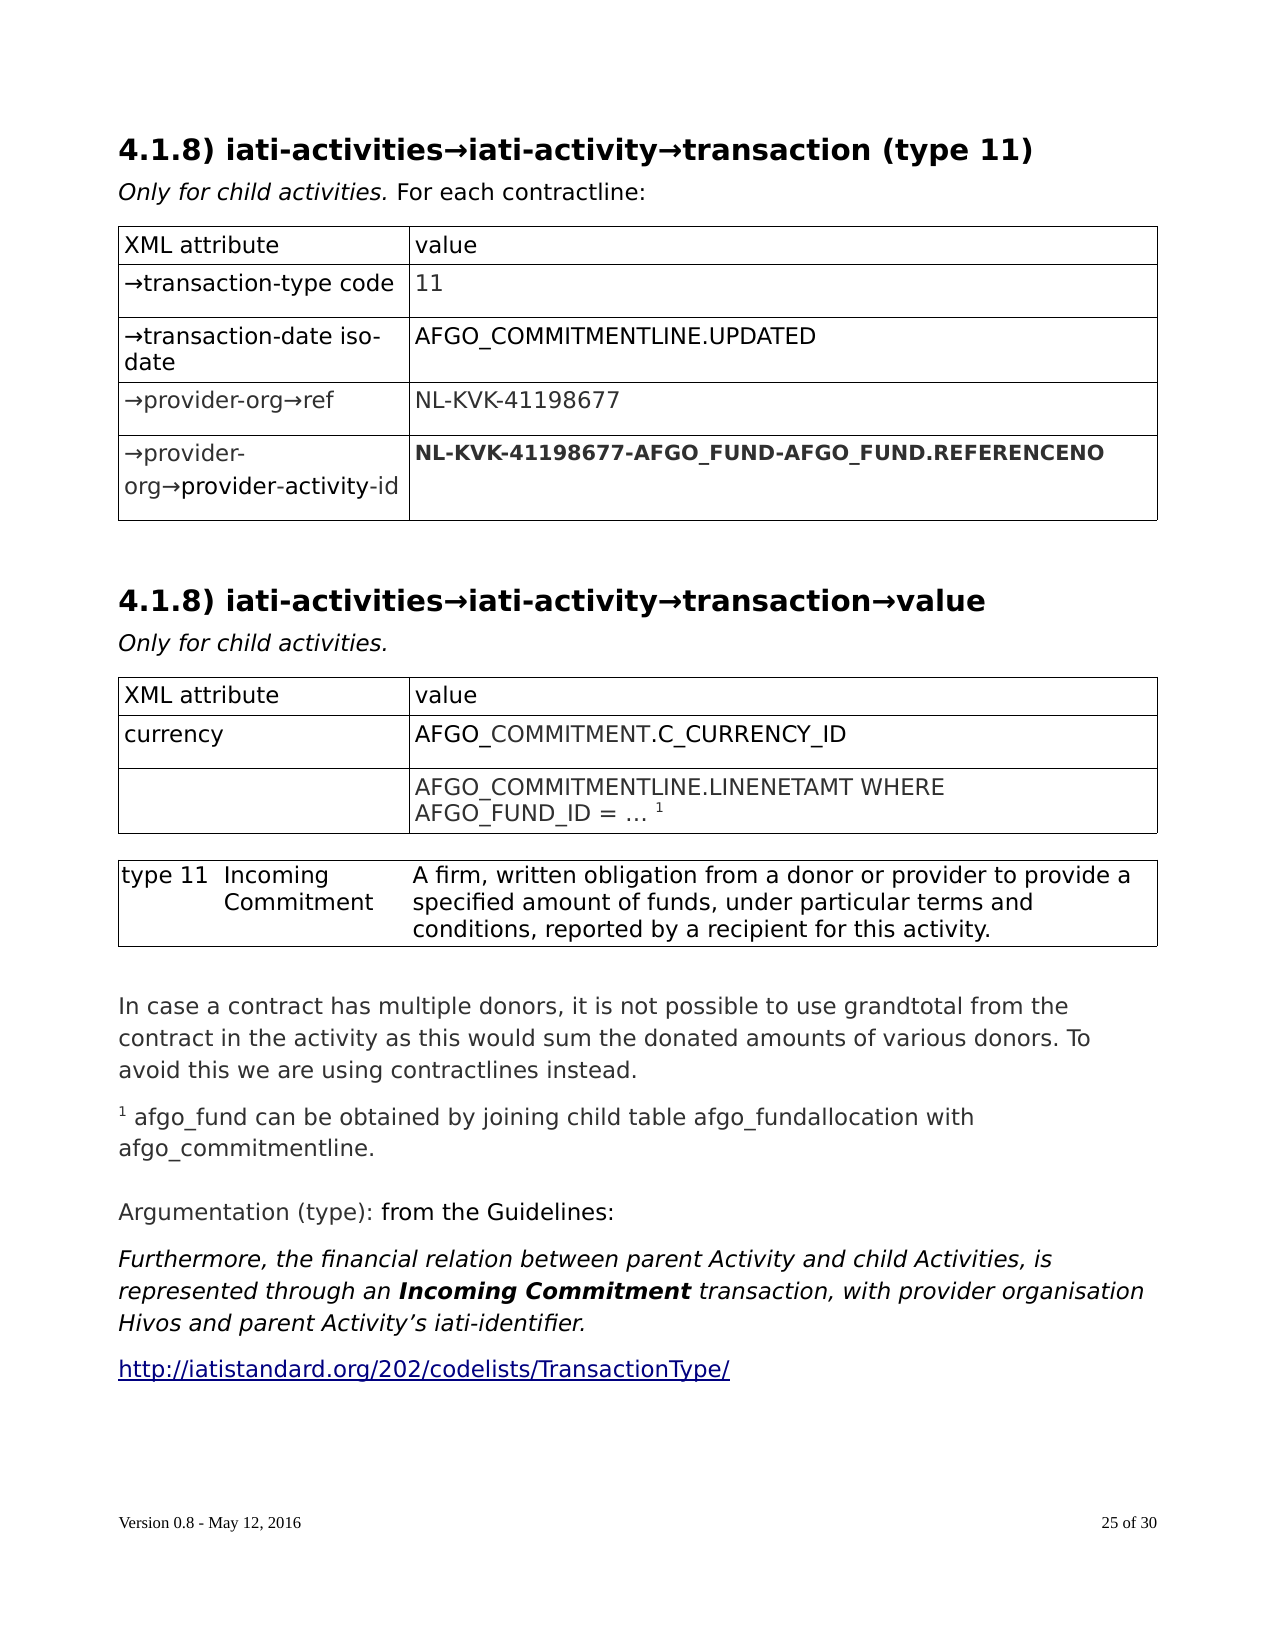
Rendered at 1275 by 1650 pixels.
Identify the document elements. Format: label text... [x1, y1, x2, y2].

table_cell 11 [410, 265, 1157, 317]
table_cell AFGO_COMMITMENTLINE.UPDATED [410, 318, 1157, 382]
table_cell NL-KVK-41198677-AFGO_FUND-AFGO_FUND.REFERENCENO [410, 436, 1157, 520]
text Only for child activities. For each contractline: [118, 179, 1157, 206]
text 1 afgo_fund can be obtained by joining child table afgo_fundallocation with afgo_commitmentline. Argumentation (type): from the Guidelines: [118, 1104, 1157, 1226]
table_cell [119, 769, 409, 833]
text http://iatistandard.org/202/codelists/TransactionType/ [118, 1357, 1157, 1383]
text Only for child activities. [118, 630, 1157, 657]
table_header type 11 [119, 861, 221, 946]
text Furthermore, the financial relation between parent Activity and child Activities, is represented through an Incoming Commitment transaction, with provider organisation Hivos and parent Activity’s iati-identifier. [118, 1246, 1157, 1337]
subtitle 4.1.8) iati-activities→iati-activity→transaction (type 11) [118, 133, 1157, 167]
table_cell →transaction-type code [119, 265, 409, 317]
table_header value [410, 678, 1157, 715]
table_cell →provider-org→ref [119, 383, 409, 435]
table_header XML attribute [119, 678, 409, 715]
table_header XML attribute [119, 227, 409, 264]
table_cell currency [119, 716, 409, 768]
subtitle 4.1.8) iati-activities→iati-activity→transaction→value [118, 584, 1157, 618]
table_header value [410, 227, 1157, 264]
table_cell →provider-org→provider-activity-id [119, 436, 409, 520]
table_cell NL-KVK-41198677 [410, 383, 1157, 435]
table_cell AFGO_COMMITMENTLINE.LINENETAMT WHERE AFGO_FUND_ID = … 1 [410, 769, 1157, 833]
text In case a contract has multiple donors, it is not possible to use grandtotal from the contract in the activity as this would sum the donated amounts of various donors. To avoid this we are using contractlines instead. [118, 993, 1157, 1084]
table_header A firm, written obligation from a donor or provider to provide a specified amount of funds, under particular terms and conditions, reported by a recipient for this activity. [409, 861, 1157, 946]
table_cell AFGO_COMMITMENT.C_CURRENCY_ID [410, 716, 1157, 768]
table_cell →transaction-date iso-date [119, 318, 409, 382]
table_header Incoming Commitment [221, 861, 409, 946]
